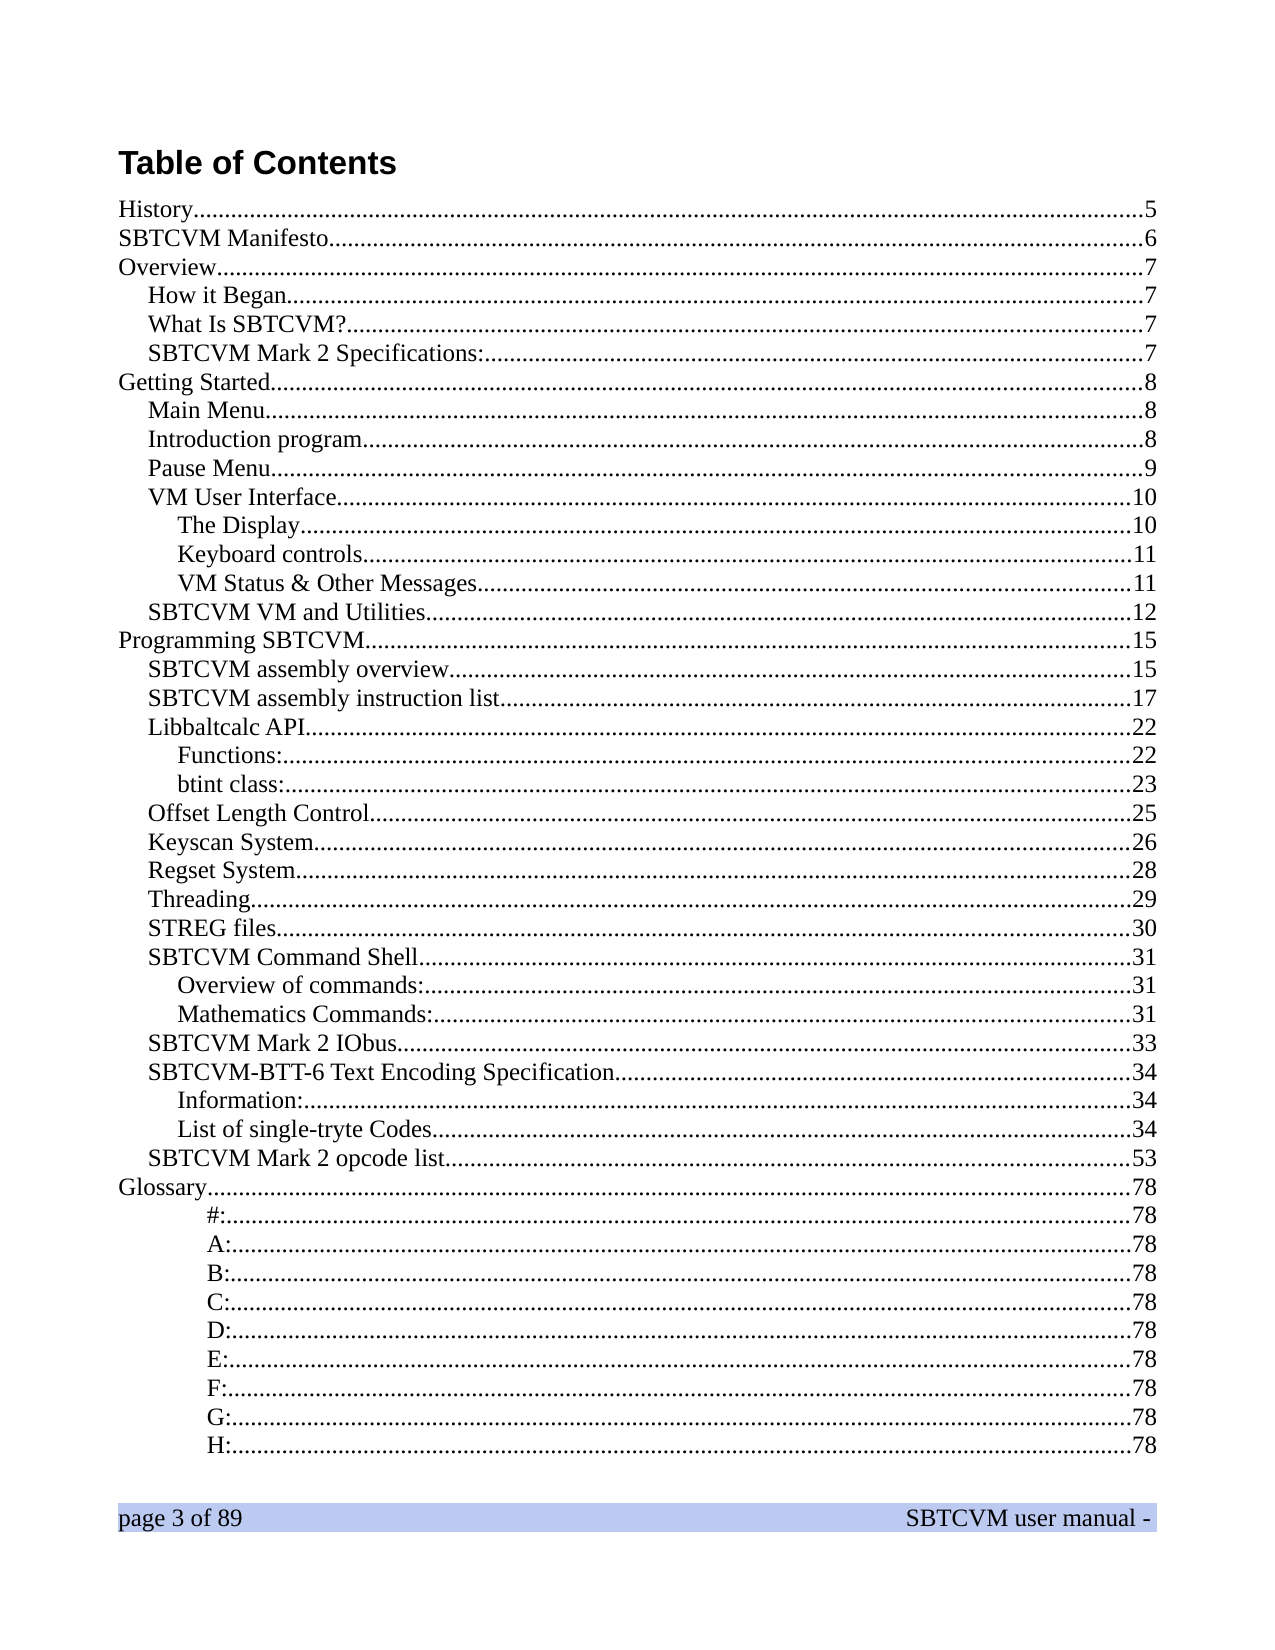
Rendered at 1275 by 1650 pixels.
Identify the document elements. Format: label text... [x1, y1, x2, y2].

text Regset System 28 [148, 855, 1157, 884]
text Libbaltcalc API 22 [148, 712, 1157, 740]
text Getting Started 8 [118, 367, 1157, 395]
text VM User Interface 10 [148, 482, 1157, 510]
text SBTCVM Command Shell 31 [148, 942, 1157, 970]
text Overview of commands: 31 [177, 970, 1157, 999]
text Offset Length Control 25 [148, 798, 1157, 827]
text SBTCVM Manifesto 6 [118, 223, 1157, 252]
text SBTCVM assembly instruction list 17 [148, 683, 1157, 712]
text SBTCVM Mark 2 Specifications: 7 [148, 338, 1157, 367]
text Glossary 78 [118, 1172, 1157, 1200]
text E: 78 [207, 1344, 1157, 1373]
text Introduction program 8 [148, 424, 1157, 453]
text SBTCVM Mark 2 IObus 33 [148, 1028, 1157, 1057]
text Programming SBTCVM 15 [118, 625, 1157, 654]
text SBTCVM VM and Utilities 12 [148, 597, 1157, 625]
text Information: 34 [177, 1085, 1157, 1114]
text Keyscan System 26 [148, 827, 1157, 855]
text Pause Menu 9 [148, 453, 1157, 482]
text History 5 [118, 194, 1157, 223]
text Mathematics Commands: 31 [177, 999, 1157, 1028]
text Functions: 22 [177, 740, 1157, 769]
text G: 78 [207, 1402, 1157, 1430]
text VM Status & Other Messages 11 [177, 568, 1157, 597]
text SBTCVM Mark 2 opcode list 53 [148, 1143, 1157, 1172]
subtitle Table of Contents [118, 143, 1157, 182]
text The Display 10 [177, 510, 1157, 539]
text Threading 29 [148, 884, 1157, 913]
text C: 78 [207, 1287, 1157, 1315]
text B: 78 [207, 1258, 1157, 1287]
text D: 78 [207, 1315, 1157, 1344]
text How it Began 7 [148, 280, 1157, 309]
text H: 78 [207, 1430, 1157, 1459]
text Main Menu 8 [148, 395, 1157, 424]
text #: 78 [207, 1200, 1157, 1229]
text SBTCVM-BTT-6 Text Encoding Specification 34 [148, 1057, 1157, 1085]
text List of single-tryte Codes 34 [177, 1114, 1157, 1143]
text btint class: 23 [177, 769, 1157, 798]
text SBTCVM assembly overview 15 [148, 654, 1157, 683]
text Overview 7 [118, 252, 1157, 280]
text A: 78 [207, 1229, 1157, 1258]
text STREG files 30 [148, 913, 1157, 942]
text What Is SBTCVM? 7 [148, 309, 1157, 338]
text F: 78 [207, 1373, 1157, 1402]
text Keyboard controls 11 [177, 539, 1157, 568]
